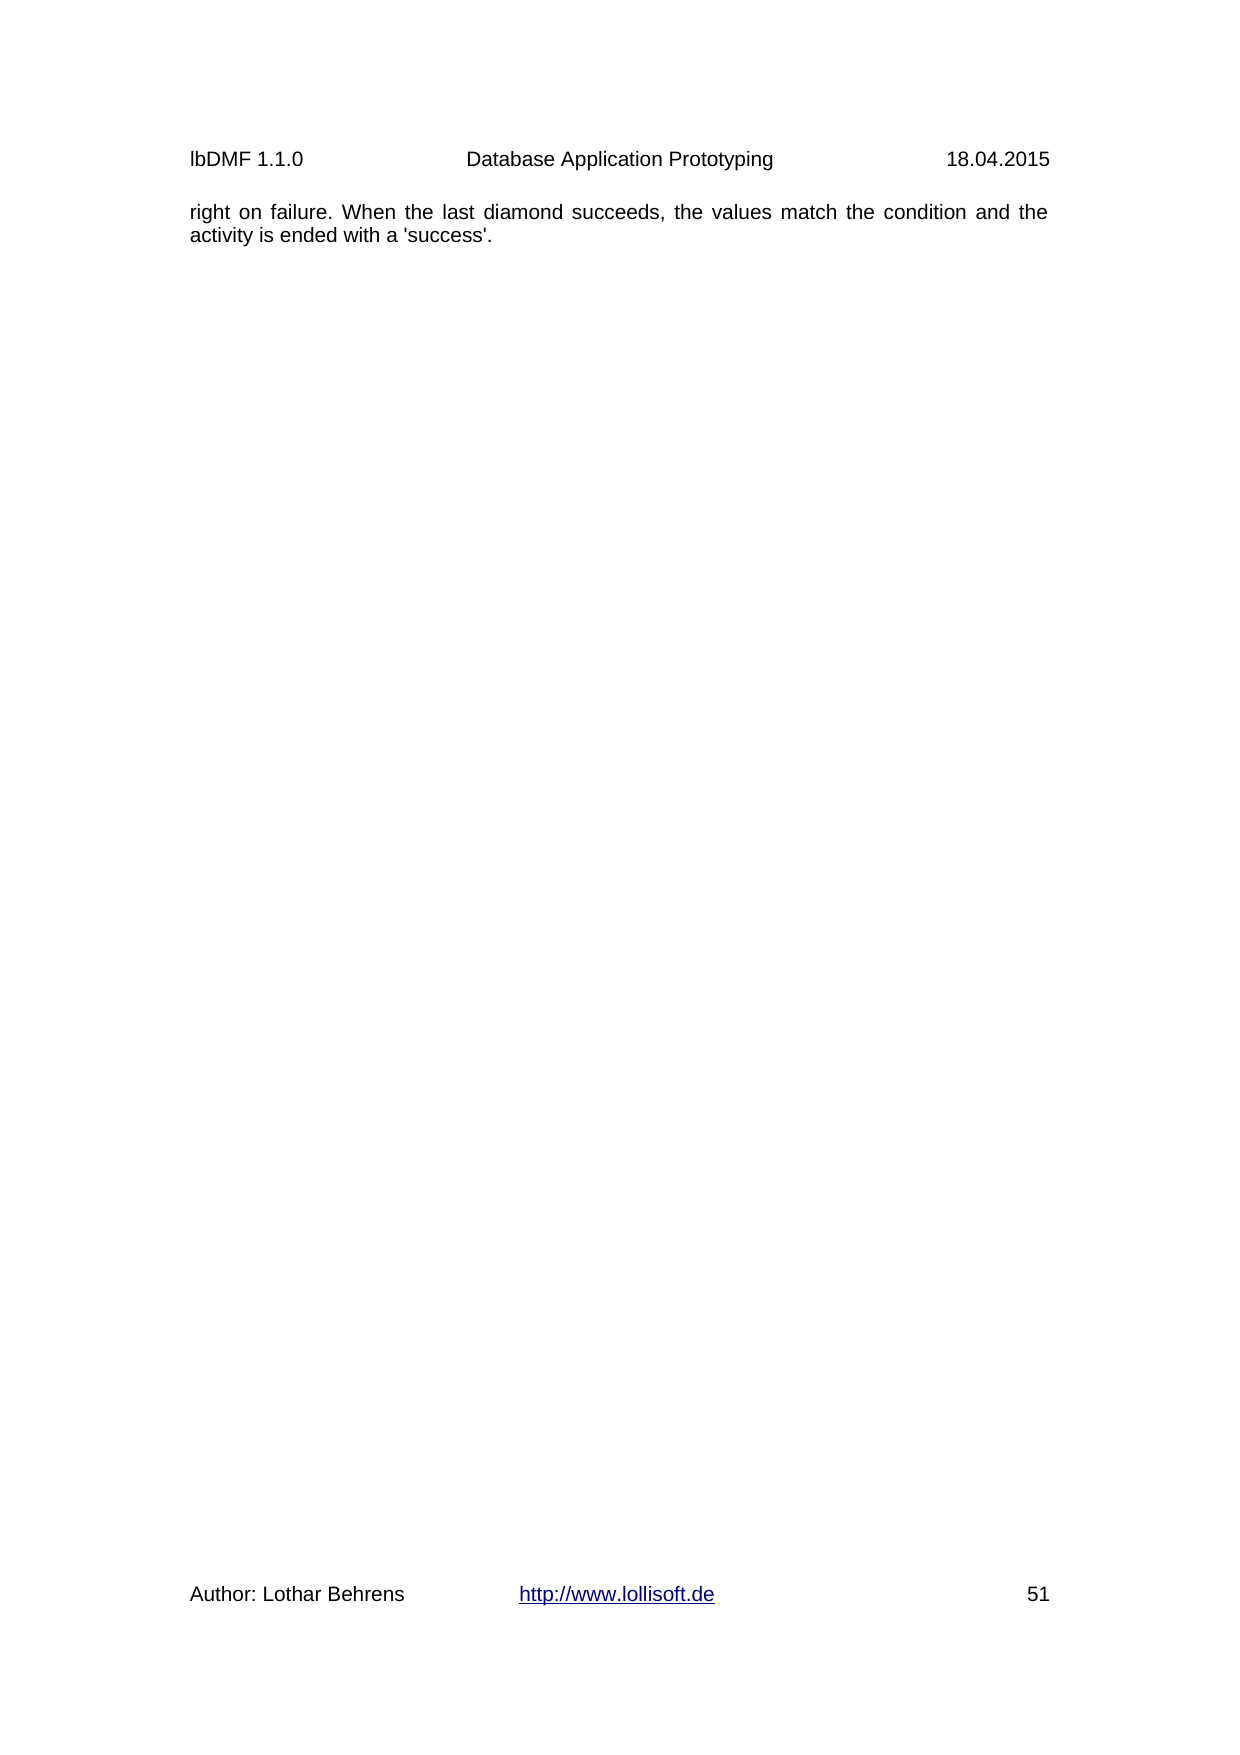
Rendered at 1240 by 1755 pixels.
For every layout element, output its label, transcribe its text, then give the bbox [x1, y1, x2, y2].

text right on failure. When the last diamond succeeds, the values match the condition and the activity is ended with a 'success'. [189, 201, 1050, 247]
